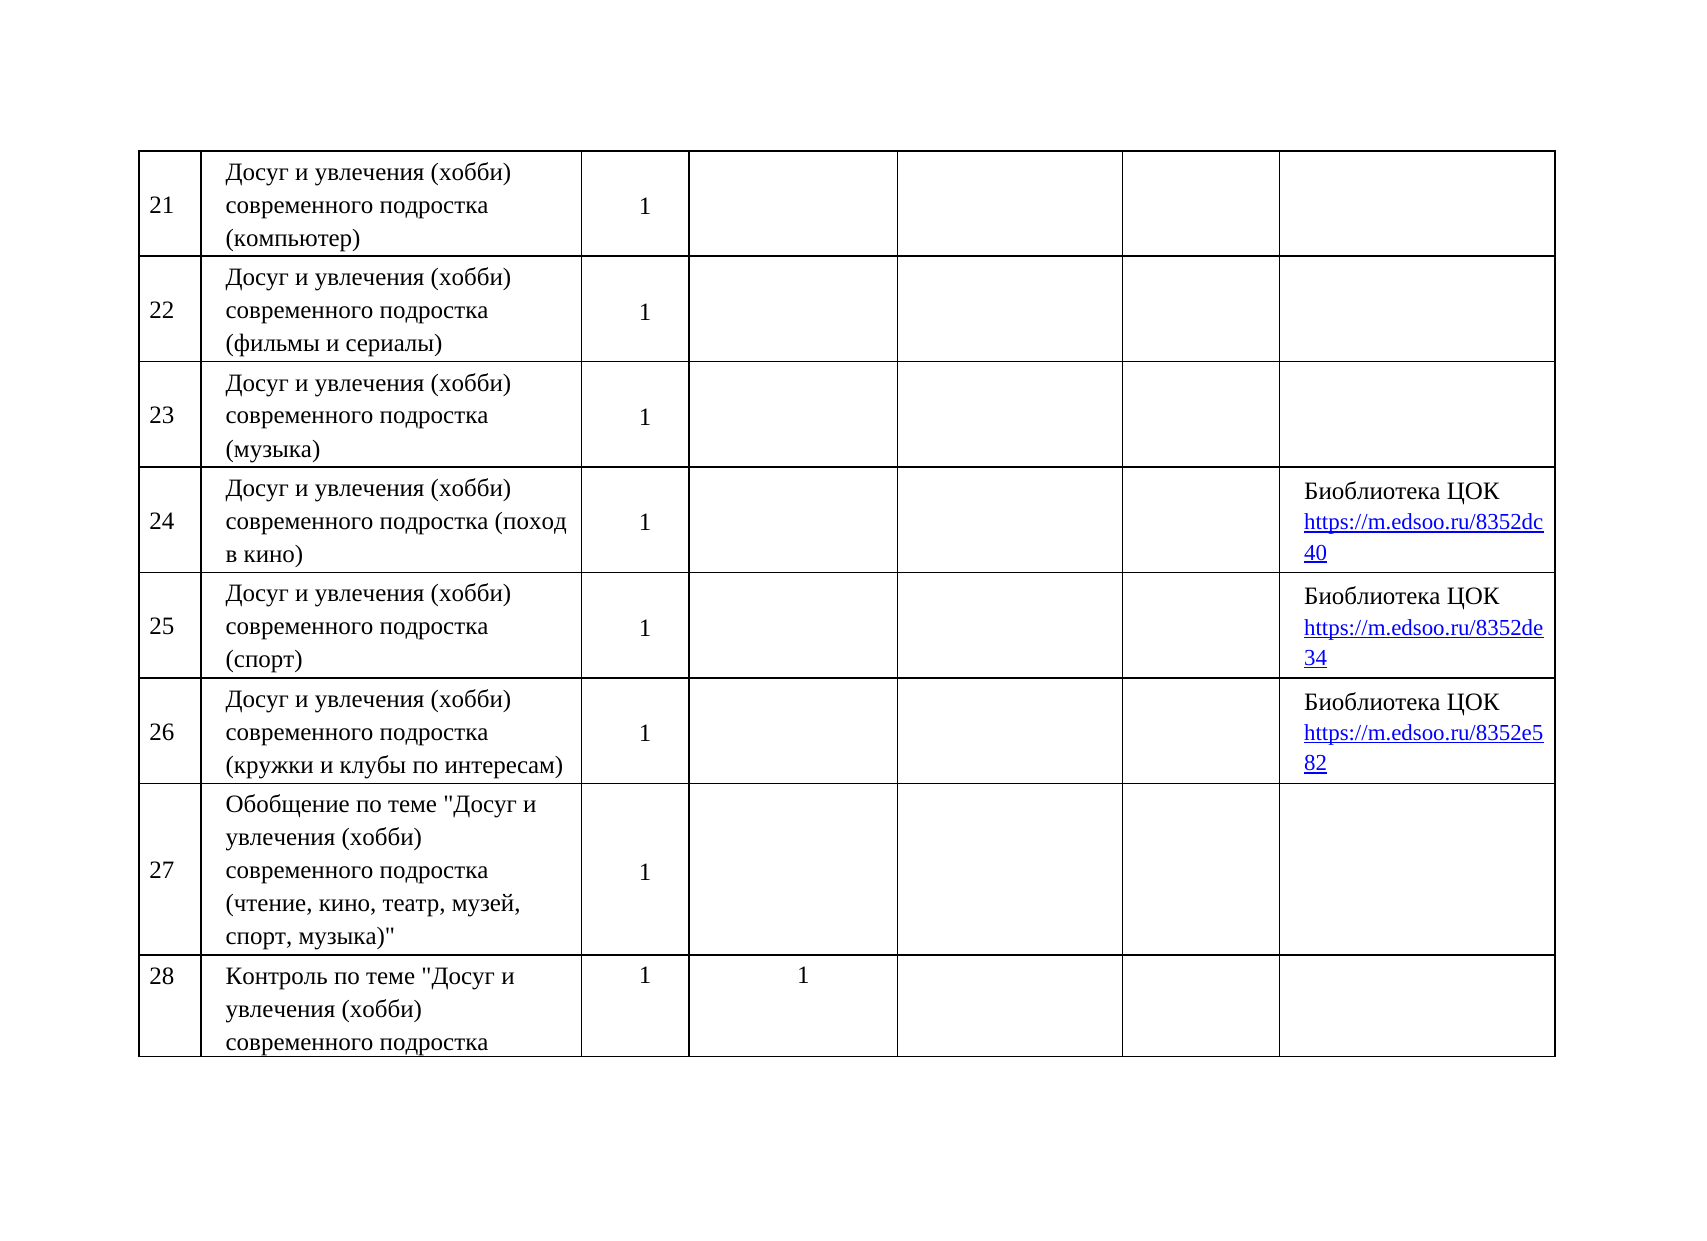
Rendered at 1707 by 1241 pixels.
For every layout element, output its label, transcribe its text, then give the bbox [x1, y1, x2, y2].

table_cell 1 [582, 679, 688, 782]
table_cell 1 [582, 573, 688, 677]
table_cell Досуг и увлечения (хобби) современного подростка (кружки и клубы по интересам) [202, 679, 581, 782]
table_cell [690, 362, 897, 466]
table_cell [898, 679, 1122, 782]
table_cell 26 [140, 679, 200, 782]
table_cell 22 [140, 257, 200, 361]
table_cell Обобщение по теме "Досуг и увлечения (хобби) современного подростка (чтение, кино, театр, музей, спорт, музыка)" [202, 784, 581, 954]
table_cell [898, 784, 1122, 954]
table_cell 1 [690, 956, 897, 1056]
table_cell 23 [140, 362, 200, 466]
table_cell 27 [140, 784, 200, 954]
table_cell [1123, 956, 1279, 1056]
table_cell 1 [582, 152, 688, 255]
table_cell 1 [582, 257, 688, 361]
table_cell 1 [582, 362, 688, 466]
table_cell [898, 956, 1122, 1056]
table_cell [690, 784, 897, 954]
table_cell 24 [140, 468, 200, 572]
table_cell [1123, 573, 1279, 677]
table_cell Досуг и увлечения (хобби) современного подростка (спорт) [202, 573, 581, 677]
table_cell [1123, 152, 1279, 255]
table_cell Биоблиотека ЦОК https://m.edsoo.ru/8352e582 [1280, 679, 1554, 782]
table_cell [1280, 784, 1554, 954]
table_cell [690, 257, 897, 361]
table_cell [898, 152, 1122, 255]
table_cell [1280, 257, 1554, 361]
table_cell [690, 679, 897, 782]
table_cell [898, 468, 1122, 572]
table_cell Досуг и увлечения (хобби) современного подростка (компьютер) [202, 152, 581, 255]
table_cell Досуг и увлечения (хобби) современного подростка (фильмы и сериалы) [202, 257, 581, 361]
table_cell 1 [582, 784, 688, 954]
table_cell [1280, 362, 1554, 466]
table_cell [1280, 956, 1554, 1056]
table_cell [1280, 152, 1554, 255]
table_cell Досуг и увлечения (хобби) современного подростка (поход в кино) [202, 468, 581, 572]
table_cell 25 [140, 573, 200, 677]
table_cell [1123, 468, 1279, 572]
table_cell 1 [582, 468, 688, 572]
table_cell [898, 257, 1122, 361]
table_cell Досуг и увлечения (хобби) современного подростка (музыка) [202, 362, 581, 466]
table_cell Биоблиотека ЦОК https://m.edsoo.ru/8352de34 [1280, 573, 1554, 677]
table_cell [1123, 257, 1279, 361]
table_cell [1123, 362, 1279, 466]
table_cell [1123, 784, 1279, 954]
table_cell [690, 152, 897, 255]
table_cell [1123, 679, 1279, 782]
table_cell [690, 468, 897, 572]
table_cell [690, 573, 897, 677]
table_cell 28 [140, 956, 200, 1056]
table_cell Контроль по теме "Досуг и увлечения (хобби) современного подростка [202, 956, 581, 1056]
table_cell [898, 573, 1122, 677]
table_cell 1 [582, 956, 688, 1056]
table_cell [898, 362, 1122, 466]
table_cell Биоблиотека ЦОК https://m.edsoo.ru/8352dc40 [1280, 468, 1554, 572]
table_cell 21 [140, 152, 200, 255]
